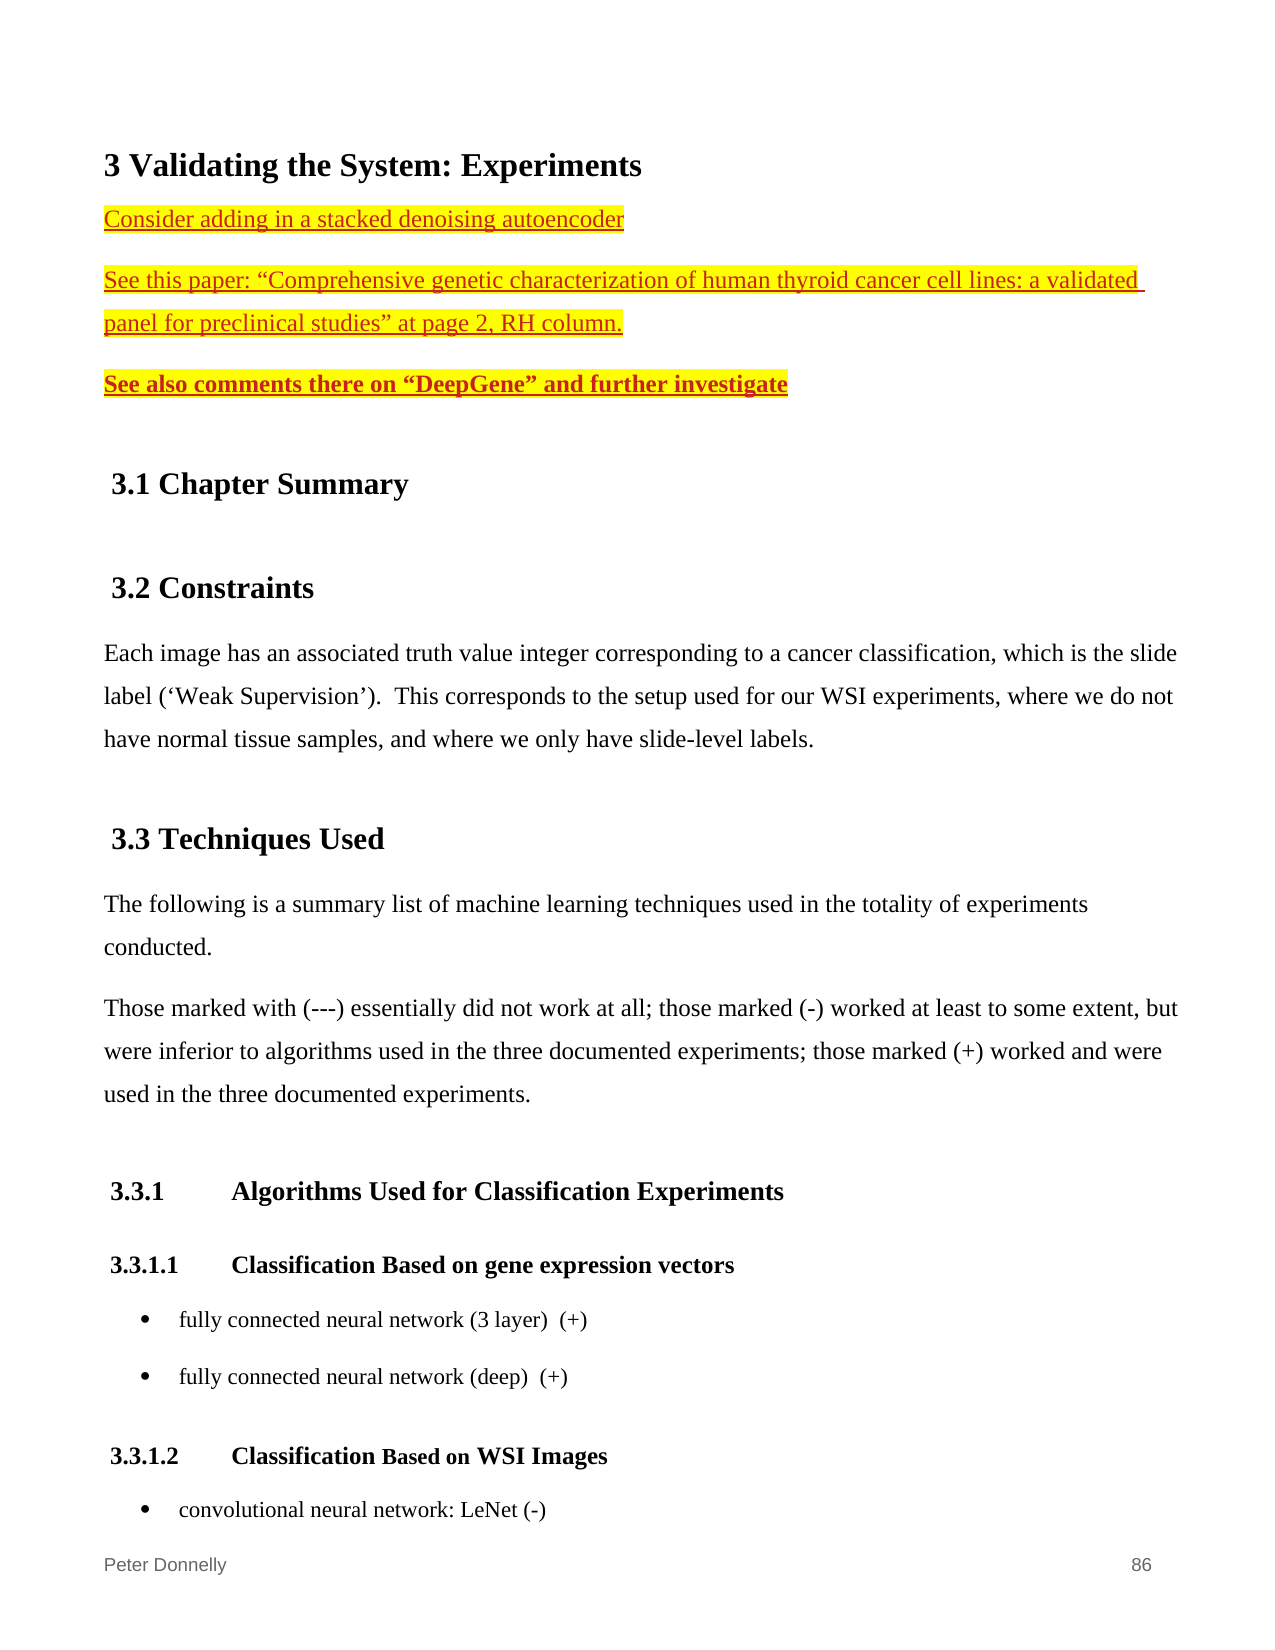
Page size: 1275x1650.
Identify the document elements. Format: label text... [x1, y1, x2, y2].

text See this paper: “Comprehensive genetic characterization of human thyroid cancer cell lines: a validated panel for preclinical studies” at page 2, RH column. [103, 265, 1181, 337]
list fully connected neural network (3 layer) (+) [141, 1306, 1181, 1332]
subtitle Classification Based on WSI Images [103, 1441, 1181, 1470]
subtitle Techniques Used [103, 820, 1181, 856]
text See also comments there on “DeepGene” and further investigate [103, 369, 1181, 398]
subtitle Algorithms Used for Classification Experiments [103, 1175, 1181, 1206]
subtitle Chapter Summary [103, 466, 1181, 501]
subtitle Constraints [103, 569, 1181, 605]
text Those marked with (---) essentially did not work at all; those marked (-) worked at least to some extent, but were inferior to algorithms used in the three documented experiments; those marked (+) worked and were used in the three documented experiments. [103, 993, 1181, 1108]
subtitle Classification Based on gene expression vectors [103, 1251, 1181, 1279]
text Consider adding in a stacked denoising autoencoder [103, 204, 1181, 233]
subtitle Validating the System: Experiments [103, 145, 1181, 183]
list fully connected neural network (deep) (+) [141, 1363, 1181, 1389]
text Each image has an associated truth value integer corresponding to a cancer classification, which is the slide label (‘Weak Supervision’). This corresponds to the setup used for our WSI experiments, where we do not have normal tissue samples, and where we only have slide-level labels. [103, 638, 1181, 753]
text The following is a summary list of machine learning techniques used in the totality of experiments conducted. [103, 889, 1181, 961]
list convolutional neural network: LeNet (-) [141, 1496, 1181, 1523]
